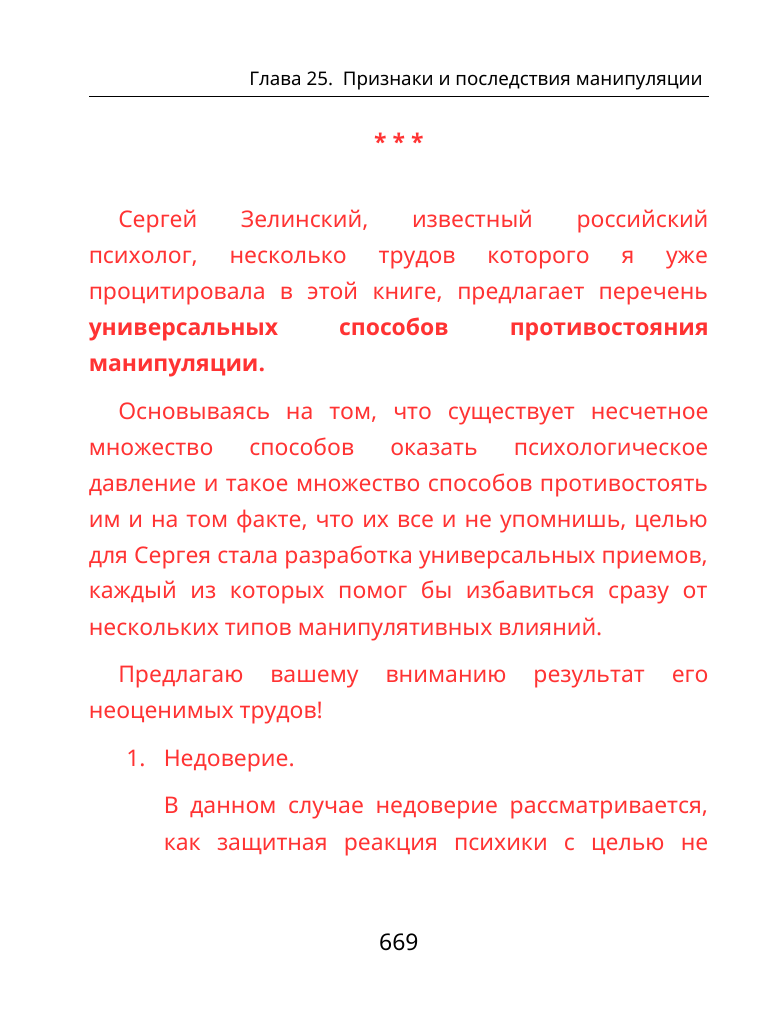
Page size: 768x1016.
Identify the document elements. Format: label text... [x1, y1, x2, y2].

text Сергей Зелинский, известный российский психолог, несколько трудов которого я уже процитировала в этой книге, предлагает перечень универсальных способов противостояния манипуляции. [88, 203, 709, 378]
subtitle * * * [88, 126, 709, 157]
list В данном случае недоверие рассматривается, как защитная реакция психики с целью не [126, 789, 709, 857]
list Недоверие. [126, 742, 709, 773]
text Основываясь на том, что существует несчетное множество способов оказать психологическое давление и такое множество способов противостоять им и на том факте, что их все и не упомнишь, целью для Сергея стала разработка универсальных приемов, каждый из которых помог бы избавиться сразу от нескольких типов манипулятивных влияний. [88, 395, 709, 642]
text Предлагаю вашему вниманию результат его неоценимых трудов! [88, 658, 709, 725]
